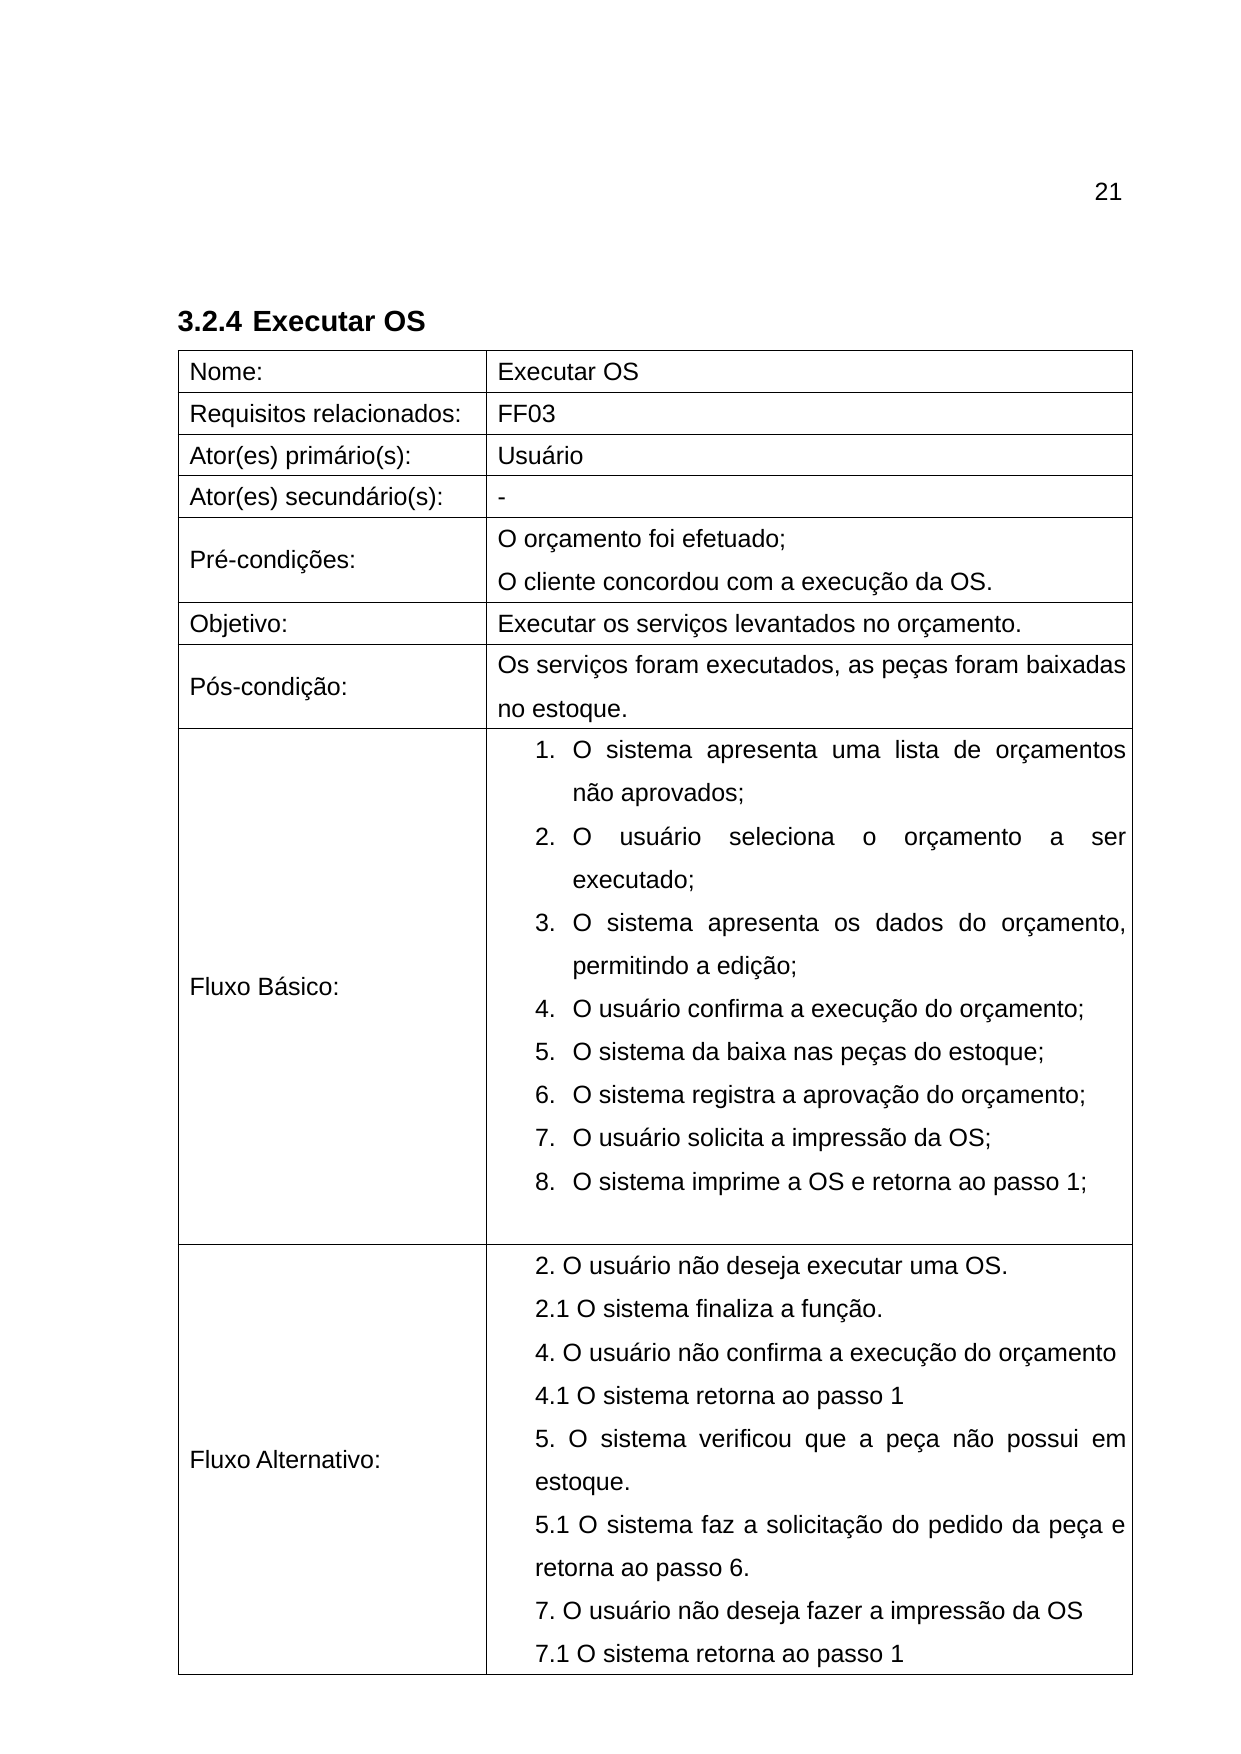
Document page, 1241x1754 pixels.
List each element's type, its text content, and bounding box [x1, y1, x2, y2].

table_cell Fluxo Básico: [179, 729, 486, 1244]
table_cell Pré-condições: [179, 518, 486, 602]
subtitle Executar OS [177, 304, 1122, 338]
table_cell - [487, 476, 1132, 517]
table_cell O sistema apresenta uma lista de orçamentos não aprovados; O usuário seleciona o orçamento a ser executado; O sistema apresenta os dados do orçamento, permitindo a edição; O usuário confirma a execução do orçamento; O sistema da baixa nas peças do estoque; O sistema registra a aprovação do orçamento; O usuário solicita a impressão da OS; O sistema imprime a OS e retorna ao passo 1; [487, 729, 1132, 1244]
table_cell 2. O usuário não deseja executar uma OS. 2.1 O sistema finaliza a função. 4. O usuário não confirma a execução do orçamento 4.1 O sistema retorna ao passo 1 5. O sistema verificou que a peça não possui em estoque. 5.1 O sistema faz a solicitação do pedido da peça e retorna ao passo 6. 7. O usuário não deseja fazer a impressão da OS 7.1 O sistema retorna ao passo 1 [487, 1245, 1132, 1674]
table_cell Objetivo: [179, 603, 486, 643]
table_cell O orçamento foi efetuado; O cliente concordou com a execução da OS. [487, 518, 1132, 602]
table_cell Executar os serviços levantados no orçamento. [487, 603, 1132, 643]
table_cell Usuário [487, 435, 1132, 475]
table_cell FF03 [487, 393, 1132, 434]
table_cell Pós-condição: [179, 645, 486, 728]
table_cell Ator(es) secundário(s): [179, 476, 486, 517]
table_header Nome: [179, 351, 486, 392]
table_header Executar OS [487, 351, 1132, 392]
table_cell Ator(es) primário(s): [179, 435, 486, 475]
table_cell Fluxo Alternativo: [179, 1245, 486, 1674]
table_cell Os serviços foram executados, as peças foram baixadas no estoque. [487, 645, 1132, 728]
table_cell Requisitos relacionados: [179, 393, 486, 434]
